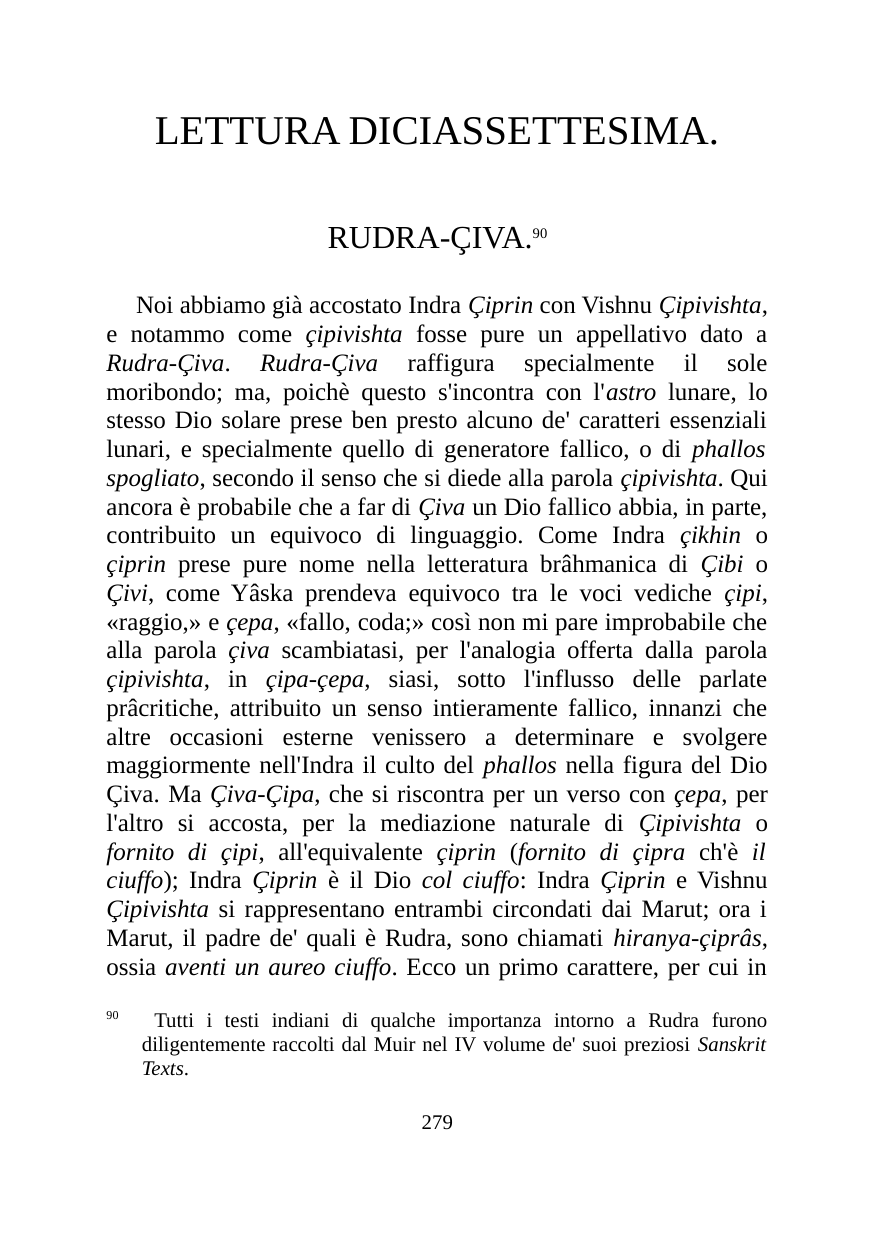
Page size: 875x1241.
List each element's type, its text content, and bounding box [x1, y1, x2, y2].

text Tutti i testi indiani di qualche importanza intorno a Rudra furono diligentemente raccolti dal Muir nel IV volume de' suoi preziosi Sanskrit Texts. [106, 1008, 768, 1080]
subtitle LETTURA DICIASSETTESIMA. [106, 106, 768, 153]
subtitle RUDRA-ÇIVA. [106, 218, 768, 255]
text Noi abbiamo già accostato Indra Çiprin con Vishnu Çipivishta, e notammo come çipivishta fosse pure un appellativo dato a Rudra-Çiva. Rudra-Çiva raffigura specialmente il sole moribondo; ma, poichè questo s'incontra con l'astro lunare, lo stesso Dio solare prese ben presto alcuno de' caratteri essenziali lunari, e specialmente quello di generatore fallico, o di phallos spogliato, secondo il senso che si diede alla parola çipivishta. Qui ancora è probabile che a far di Çiva un Dio fallico abbia, in parte, contribuito un equivoco di linguaggio. Come Indra çikhin o çiprin prese pure nome nella letteratura brâhmanica di Çibi o Çivi, come Yâska prendeva equivoco tra le voci vediche çipi, «raggio,» e çepa, «fallo, coda;» così non mi pare improbabile che alla parola çiva scambiatasi, per l'analogia offerta dalla parola çipivishta, in çipa-çepa, siasi, sotto l'influsso delle parlate prâcritiche, attribuito un senso intieramente fallico, innanzi che altre occasioni esterne venissero a determinare e svolgere maggiormente nell'Indra il culto del phallos nella figura del Dio Çiva. Ma Çiva-Çipa, che si riscontra per un verso con çepa, per l'altro si accosta, per la mediazione naturale di Çipivishta o fornito di çipi, all'equivalente çiprin (fornito di çipra ch'è il ciuffo); Indra Çiprin è il Dio col ciuffo: Indra Çiprin e Vishnu Çipivishta si rappresentano entrambi circondati dai Marut; ora i Marut, il padre de' quali è Rudra, sono chiamati hiranya-çiprâs, ossia aventi un aureo ciuffo. Ecco un primo carattere, per cui in [106, 291, 768, 981]
